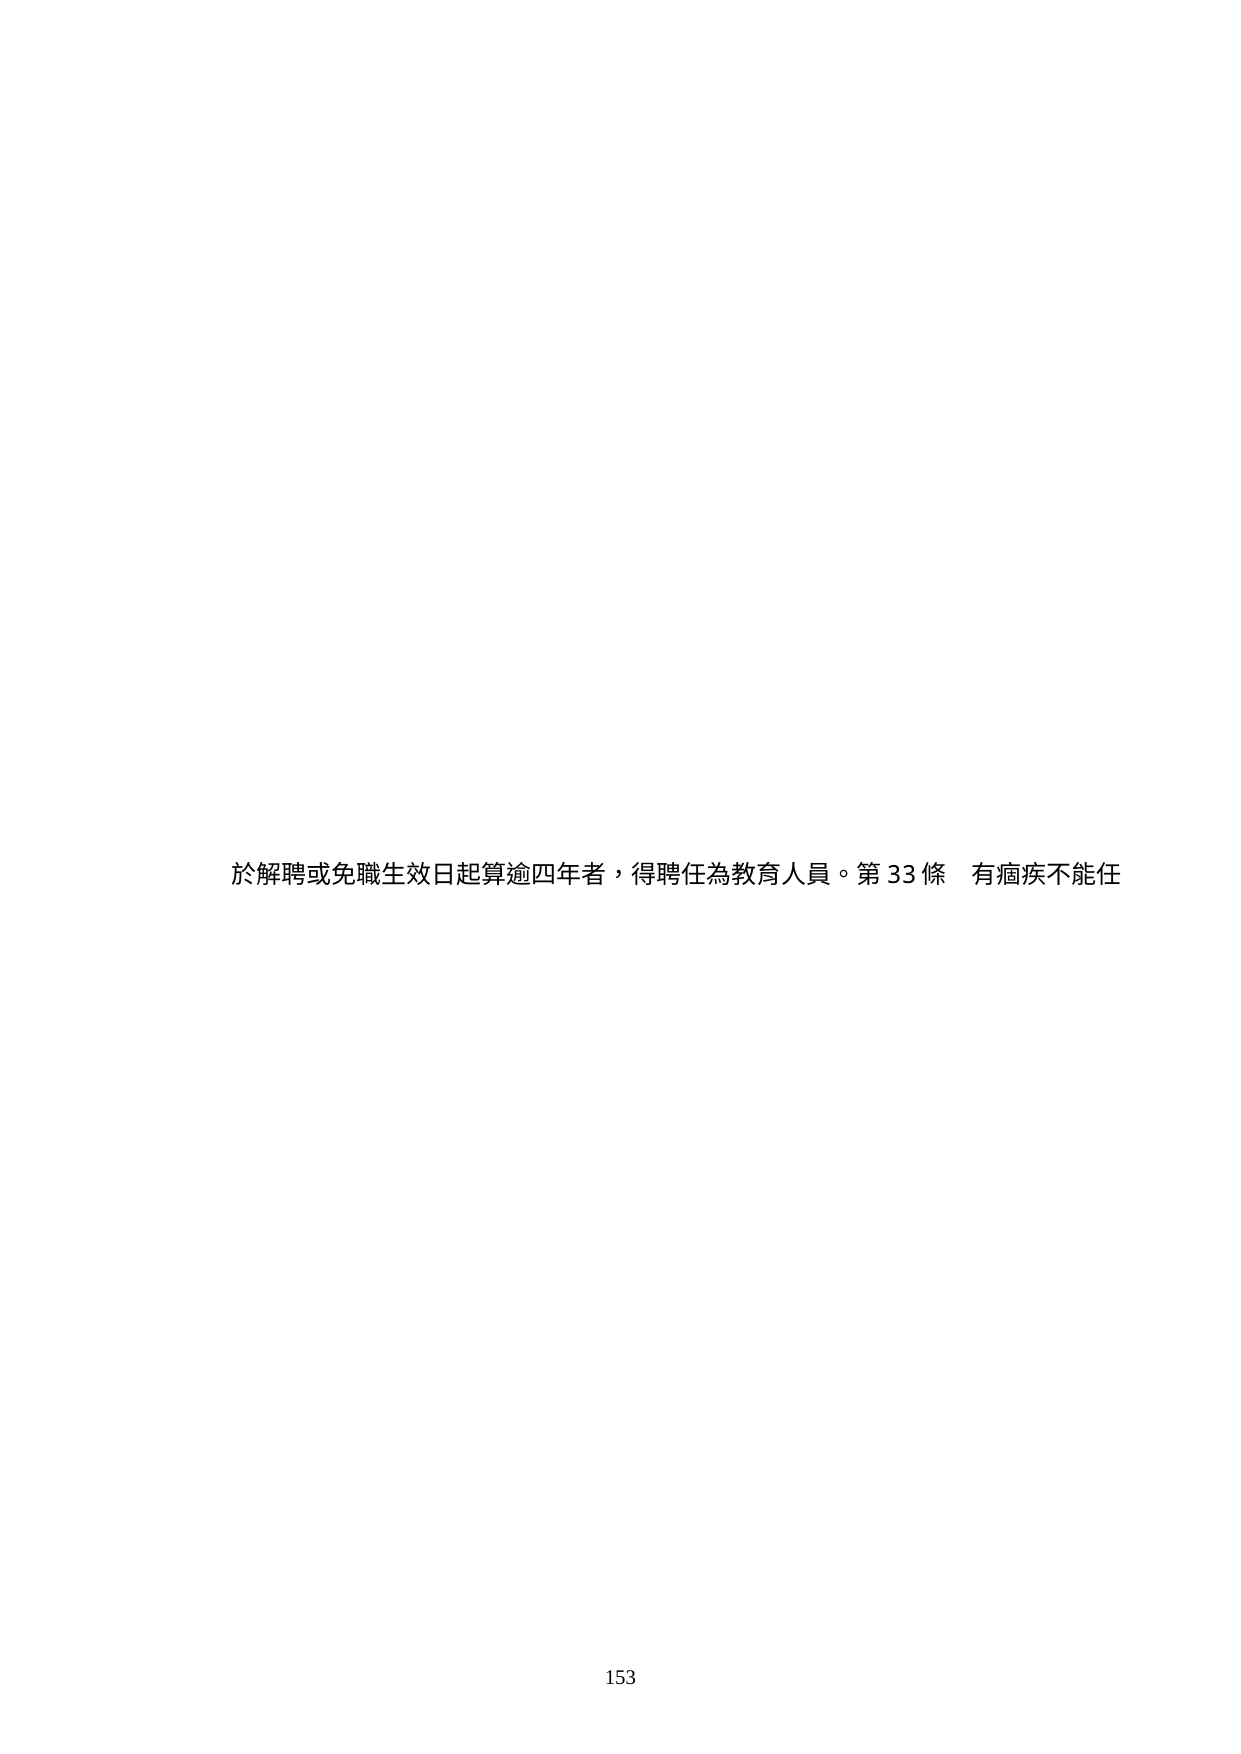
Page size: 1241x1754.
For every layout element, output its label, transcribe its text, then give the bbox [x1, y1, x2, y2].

text 於解聘或免職生效日起算逾四年者，得聘任為教育人員。第33條 有痼疾不能任 [231, 831, 1134, 893]
